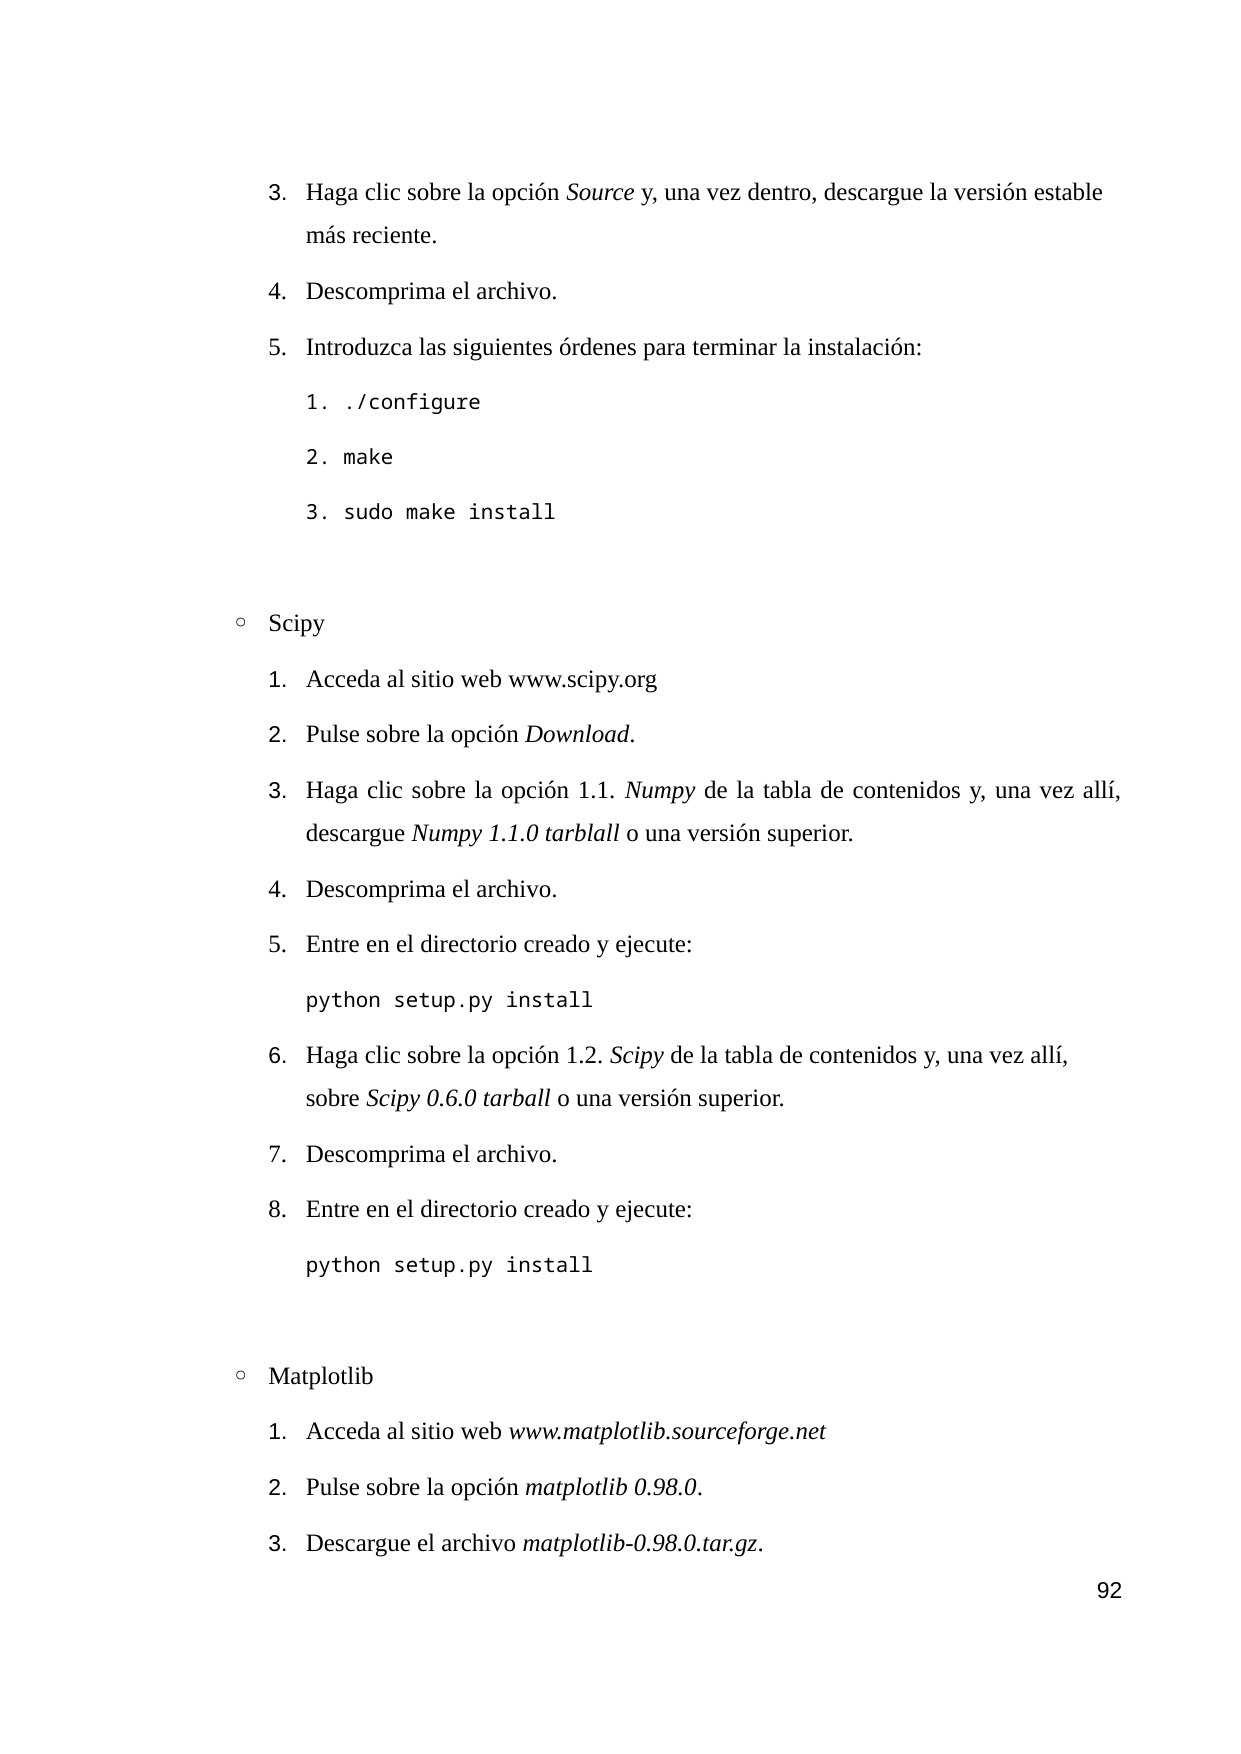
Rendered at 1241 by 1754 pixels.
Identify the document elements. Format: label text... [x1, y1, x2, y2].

text python setup.py install [232, 1250, 1122, 1278]
list Acceda al sitio web www.matplotlib.sourceforge.net [268, 1416, 1122, 1445]
list Entre en el directorio creado y ejecute: [268, 1194, 1122, 1223]
list Haga clic sobre la opción Source y, una vez dentro, descargue la versión estable más reciente. [268, 177, 1122, 249]
list make [306, 442, 1122, 471]
list Haga clic sobre la opción 1.1. Numpy de la tabla de contenidos y, una vez allí, descargue Numpy 1.1.0 tarblall o una versión superior. [268, 775, 1122, 847]
list Scipy [231, 608, 1122, 637]
list Pulse sobre la opción Download. [268, 719, 1122, 748]
list Pulse sobre la opción matplotlib 0.98.0. [268, 1472, 1122, 1501]
list ./configure [306, 387, 1122, 416]
list Descomprima el archivo. [268, 276, 1122, 305]
list Entre en el directorio creado y ejecute: [268, 929, 1122, 958]
list Descomprima el archivo. [268, 1139, 1122, 1168]
list Haga clic sobre la opción 1.2. Scipy de la tabla de contenidos y, una vez allí, sobre Scipy 0.6.0 tarball o una versión superior. [268, 1040, 1122, 1112]
list Introduzca las siguientes órdenes para terminar la instalación: [268, 332, 1122, 360]
list Descomprima el archivo. [268, 874, 1122, 902]
list sudo make install [306, 497, 1122, 526]
list Matplotlib [231, 1361, 1122, 1389]
text python setup.py install [232, 985, 1122, 1013]
list Acceda al sitio web www.scipy.org [268, 664, 1122, 692]
list Descargue el archivo matplotlib-0.98.0.tar.gz. [268, 1528, 1122, 1556]
